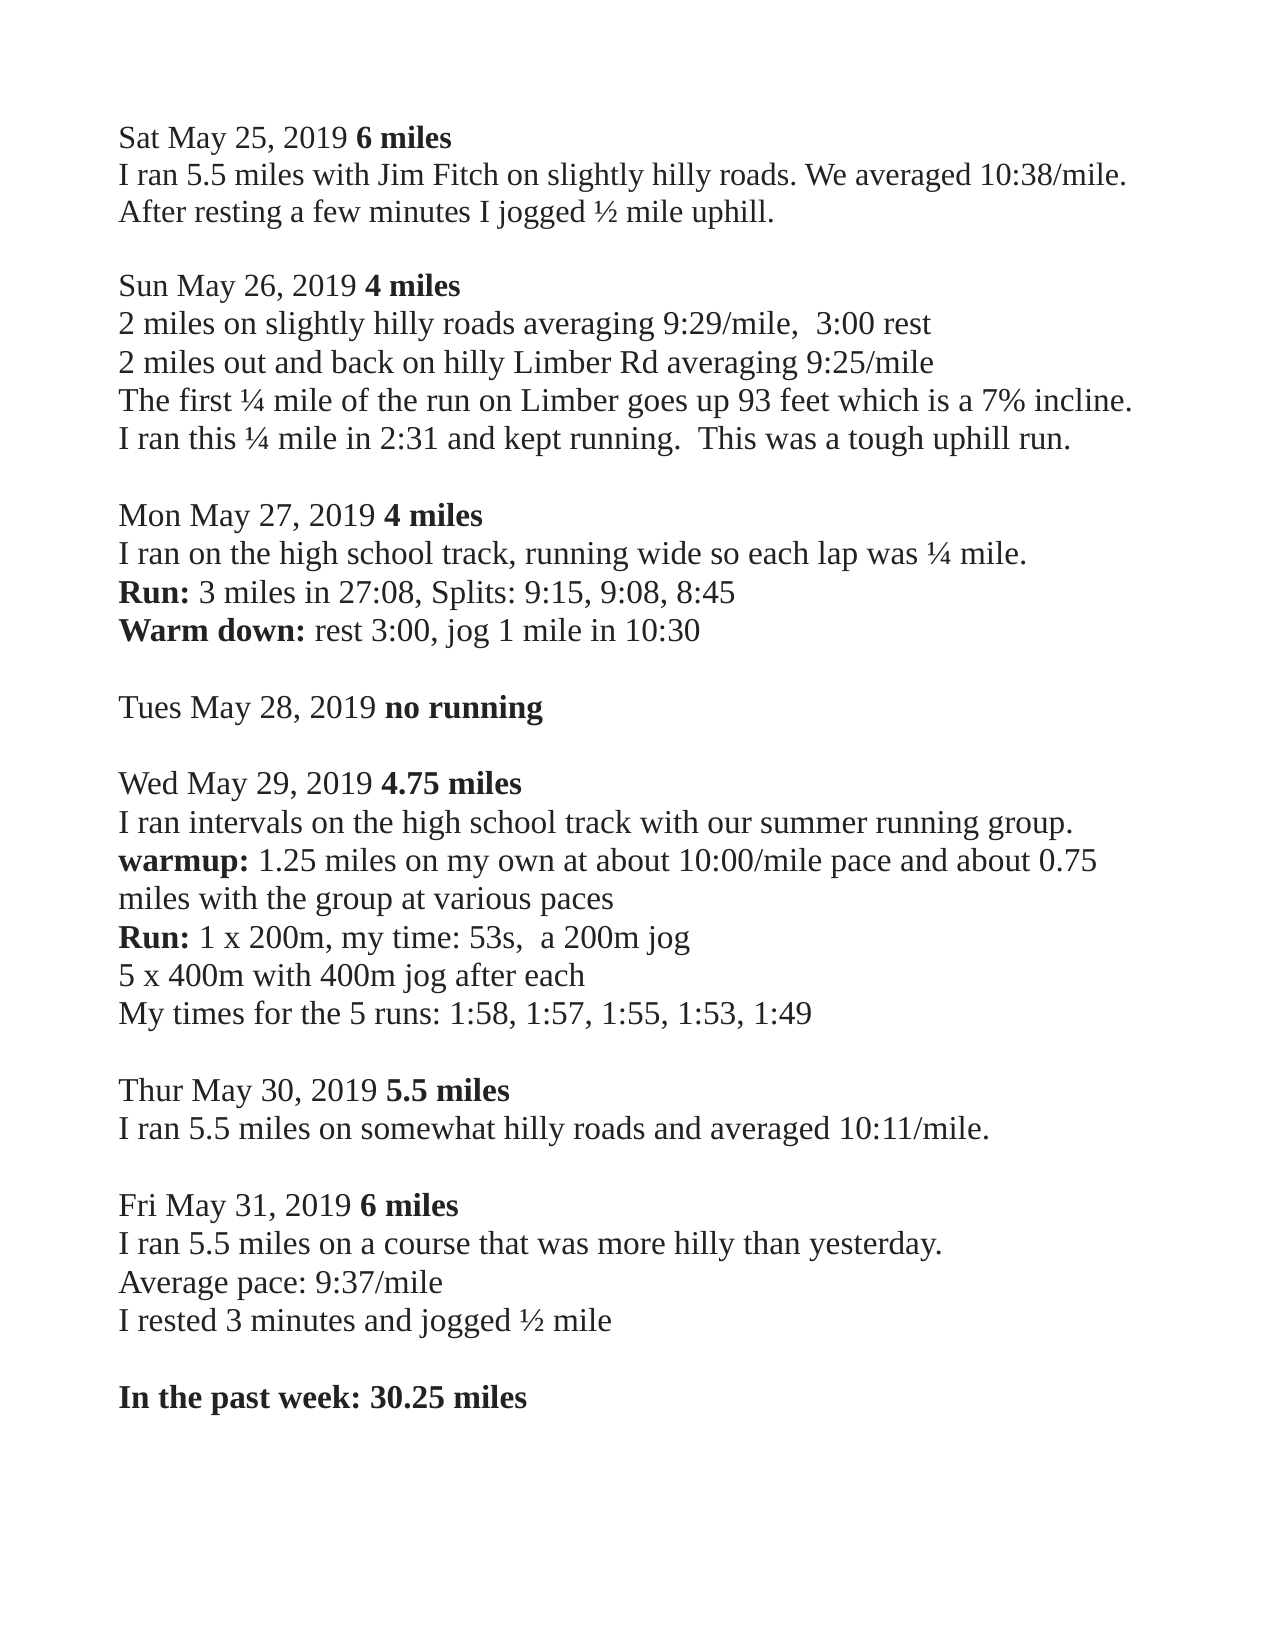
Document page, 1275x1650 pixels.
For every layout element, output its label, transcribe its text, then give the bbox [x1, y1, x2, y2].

text Run: 1 x 200m, my time: 53s, a 200m jog [118, 917, 1161, 955]
text The first ¼ mile of the run on Limber goes up 93 feet which is a 7% incline. [118, 380, 1161, 418]
text After resting a few minutes I jogged ½ mile uphill. [118, 192, 1161, 229]
text 5 x 400m with 400m jog after each [118, 955, 1161, 993]
text I ran on the high school track, running wide so each lap was ¼ mile. [118, 533, 1161, 572]
text Sun May 26, 2019 4 miles [118, 266, 1161, 303]
text Mon May 27, 2019 4 miles [118, 495, 1161, 533]
text I ran 5.5 miles on a course that was more hilly than yesterday. [118, 1223, 1161, 1262]
text warmup: 1.25 miles on my own at about 10:00/mile pace and about 0.75 miles with the group at various paces [118, 840, 1161, 917]
text My times for the 5 runs: 1:58, 1:57, 1:55, 1:53, 1:49 [118, 993, 1161, 1032]
text Warm down: rest 3:00, jog 1 mile in 10:30 [118, 610, 1161, 648]
text Average pace: 9:37/mile [118, 1262, 1161, 1300]
text I ran intervals on the high school track with our summer running group. [118, 802, 1161, 840]
text I ran this ¼ mile in 2:31 and kept running. This was a tough uphill run. [118, 418, 1161, 457]
text I ran 5.5 miles with Jim Fitch on slightly hilly roads. We averaged 10:38/mile. [118, 155, 1161, 192]
text I rested 3 minutes and jogged ½ mile [118, 1300, 1161, 1338]
text Wed May 29, 2019 4.75 miles [118, 763, 1161, 802]
text Fri May 31, 2019 6 miles [118, 1185, 1161, 1223]
text Sat May 25, 2019 6 miles [118, 118, 1161, 155]
text 2 miles on slightly hilly roads averaging 9:29/mile, 3:00 rest [118, 303, 1161, 342]
text I ran 5.5 miles on somewhat hilly roads and averaged 10:11/mile. [118, 1108, 1161, 1147]
text 2 miles out and back on hilly Limber Rd averaging 9:25/mile [118, 342, 1161, 380]
text Thur May 30, 2019 5.5 miles [118, 1070, 1161, 1108]
text Run: 3 miles in 27:08, Splits: 9:15, 9:08, 8:45 [118, 572, 1161, 610]
text Tues May 28, 2019 no running [118, 687, 1161, 725]
text In the past week: 30.25 miles [118, 1377, 1161, 1415]
